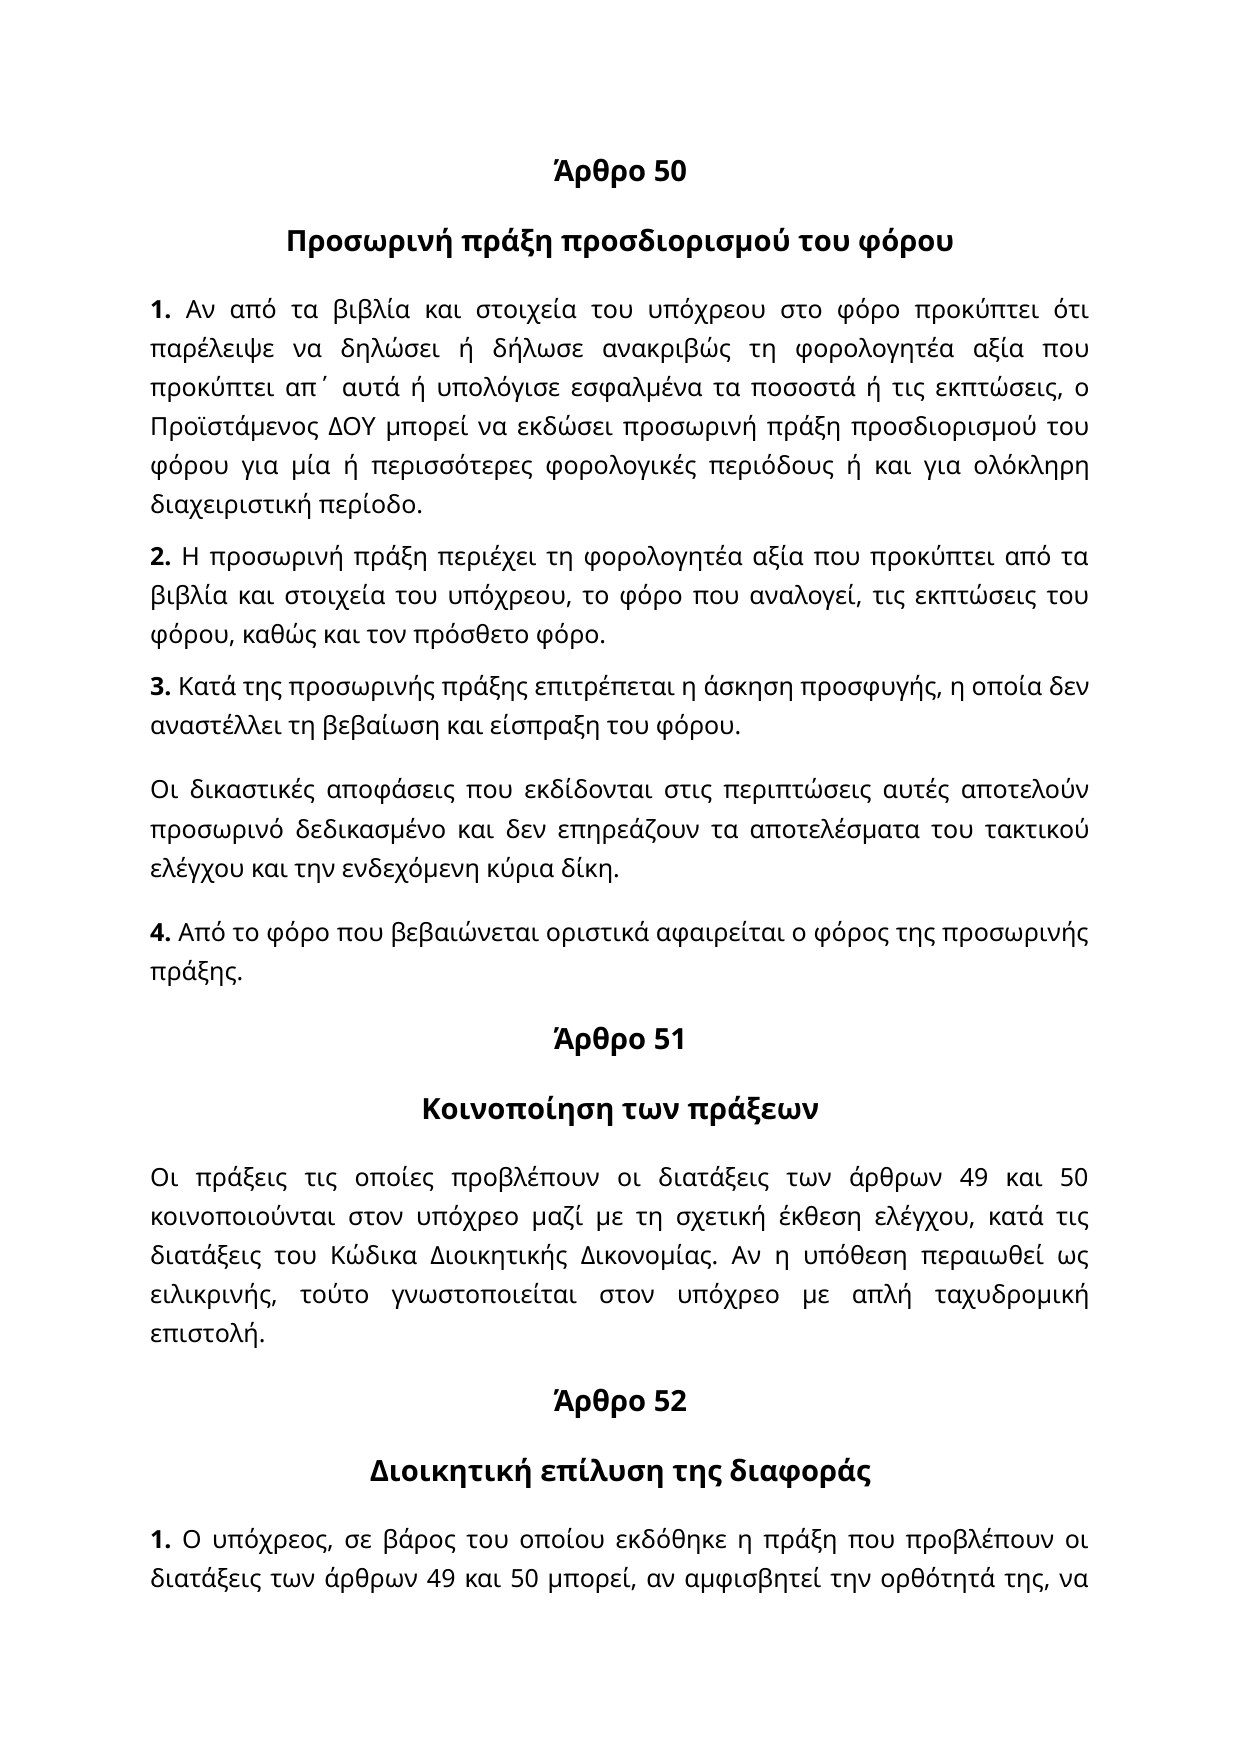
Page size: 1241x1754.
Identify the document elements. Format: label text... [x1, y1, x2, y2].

subtitle Κοινοποίηση των πράξεων [150, 1088, 1090, 1128]
text 1. Ο υπόχρεος, σε βάρος του οποίου εκδόθηκε η πράξη που προβλέπουν οι διατάξεις των άρθρων 49 και 50 μπορεί, αν αμφισβητεί την ορθότητά της, να [150, 1521, 1090, 1594]
text 3. Κατά της προσωρινής πράξης επιτρέπεται η άσκηση προσφυγής, η οποία δεν αναστέλλει τη βεβαίωση και είσπραξη του φόρου. [150, 669, 1090, 742]
subtitle Προσωρινή πράξη προσδιορισμού του φόρου [150, 221, 1090, 260]
subtitle Άρθρο 51 [150, 1018, 1090, 1058]
text Οι δικαστικές αποφάσεις που εκδίδονται στις περιπτώσεις αυτές αποτελούν προσωρινό δεδικασμένο και δεν επηρεάζουν τα αποτελέσματα του τακτικού ελέγχου και την ενδεχόμενη κύρια δίκη. [150, 772, 1090, 884]
text Οι πράξεις τις οποίες προβλέπουν οι διατάξεις των άρθρων 49 και 50 κοινοποιούνται στον υπόχρεο μαζί με τη σχετική έκθεση ελέγχου, κατά τις διατάξεις του Κώδικα Διοικητικής Δικονομίας. Αν η υπόθεση περαιωθεί ως ειλικρινής, τούτο γνωστοποιείται στον υπόχρεο με απλή ταχυδρομική επιστολή. [150, 1159, 1090, 1350]
text 1. Αν από τα βιβλία και στοιχεία του υπόχρεου στο φόρο προκύπτει ότι παρέλειψε να δηλώσει ή δήλωσε ανακριβώς τη φορολογητέα αξία που προκύπτει απ΄ αυτά ή υπολόγισε εσφαλμένα τα ποσοστά ή τις εκπτώσεις, ο Προϊστάμενος ΔΟΥ μπορεί να εκδώσει προσωρινή πράξη προσδιορισμού του φόρου για μία ή περισσότερες φορο­λογικές περιόδους ή και για ολόκληρη διαχειριστική περίοδο. [150, 291, 1090, 521]
subtitle Άρθρο 52 [150, 1380, 1090, 1420]
text 2. Η προσωρινή πράξη περιέχει τη φορολογητέα αξία που προκύπτει από τα βιβλία και στοιχεία του υπόχρεου, το φόρο που αναλογεί, τις εκπτώσεις του φόρου, καθώς και τον πρόσθετο φόρο. [150, 539, 1090, 651]
subtitle Διοικητική επίλυση της διαφοράς [150, 1451, 1090, 1490]
subtitle Άρθρο 50 [150, 150, 1090, 190]
text 4. Από το φόρο που βεβαιώνεται οριστικά αφαιρείται ο φόρος της προσωρινής πράξης. [150, 914, 1090, 988]
